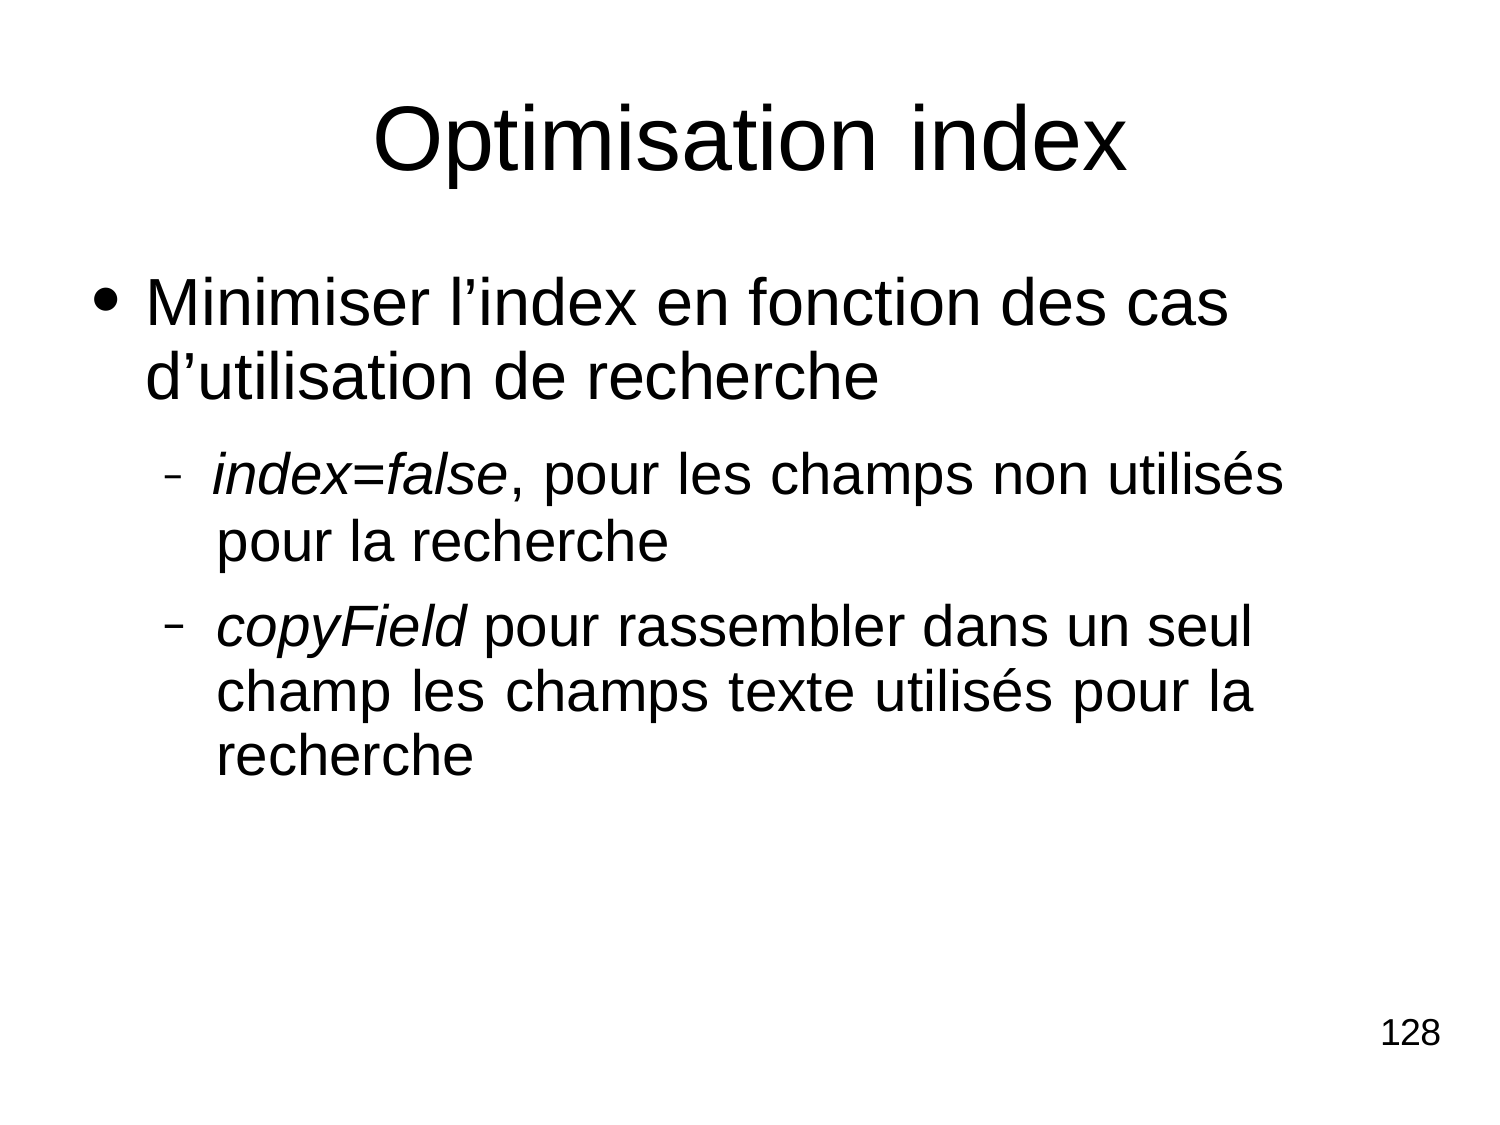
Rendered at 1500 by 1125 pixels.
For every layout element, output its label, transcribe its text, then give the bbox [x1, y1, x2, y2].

text_box ● [90, 275, 119, 314]
slide_number 128 [1373, 1009, 1451, 1125]
text_box – index=false, pour les champs non utilisés pour la recherche copyField pour rassembler dans un seul champ les champs texte utilisés pour la recherche [161, 434, 1285, 789]
text_box Minimiser l’index en fonction des cas d’utilisation de recherche [143, 254, 1232, 414]
title Optimisation index [370, 76, 1129, 254]
